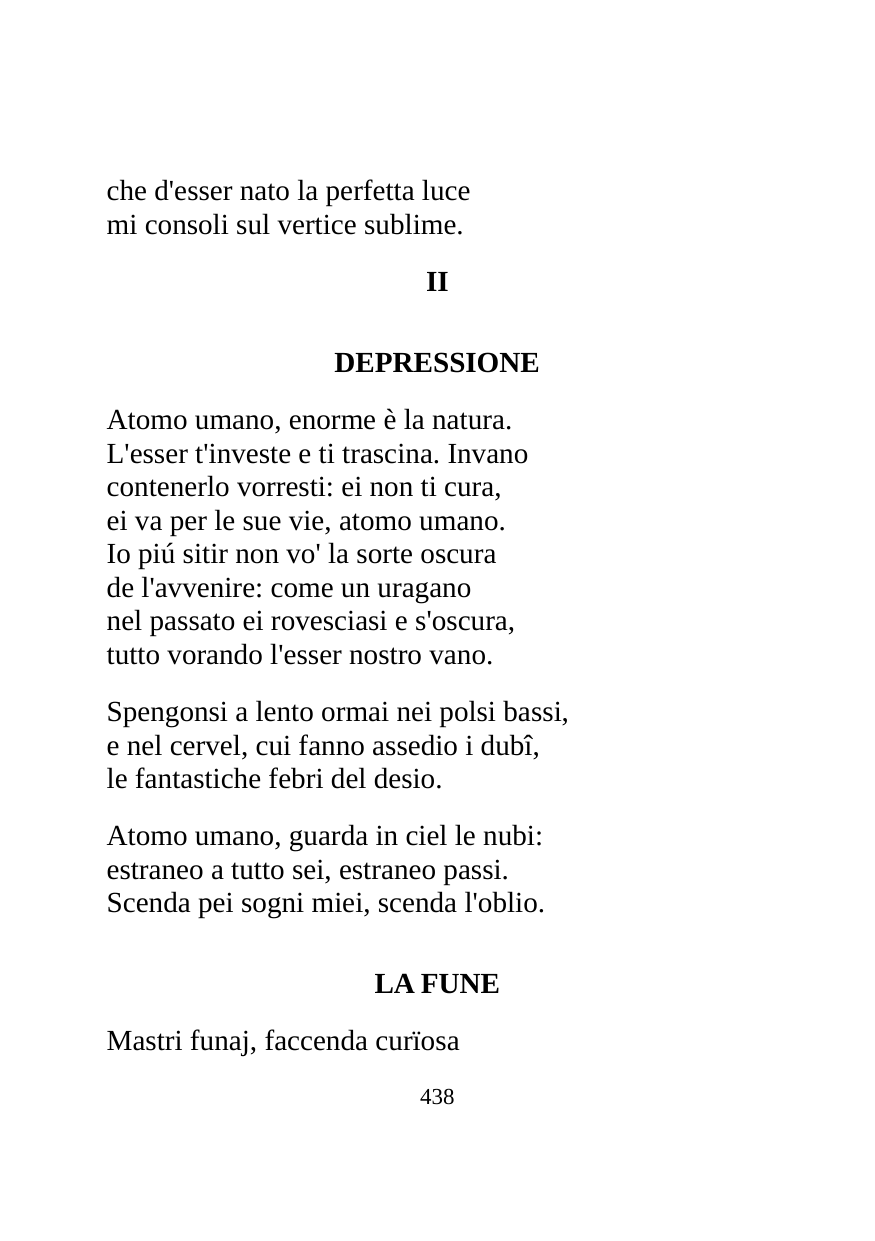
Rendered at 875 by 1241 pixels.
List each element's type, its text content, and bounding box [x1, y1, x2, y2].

text nel passato ei rovesciasi e s'oscura, [106, 603, 768, 637]
text e nel cervel, cui fanno assedio i dubî, [106, 728, 768, 761]
text tutto vorando l'esser nostro vano. [106, 637, 768, 671]
text II [106, 264, 768, 298]
text che d'esser nato la perfetta luce [106, 173, 768, 207]
subtitle LA FUNE [106, 966, 768, 1000]
text Io piú sitir non vo' la sorte oscura [106, 536, 768, 570]
subtitle DEPRESSIONE [106, 345, 768, 378]
text de l'avvenire: come un uragano [106, 570, 768, 603]
text Atomo umano, guarda in ciel le nubi: [106, 818, 768, 852]
text Mastri funaj, faccenda curïosa [106, 1023, 768, 1057]
text L'esser t'investe e ti trascina. Invano [106, 436, 768, 469]
text contenerlo vorresti: ei non ti cura, [106, 469, 768, 503]
text ei va per le sue vie, atomo umano. [106, 503, 768, 536]
text mi consoli sul vertice sublime. [106, 207, 768, 241]
text estraneo a tutto sei, estraneo passi. [106, 852, 768, 886]
text le fantastiche febri del desio. [106, 761, 768, 795]
text Atomo umano, enorme è la natura. [106, 402, 768, 436]
text Scenda pei sogni miei, scenda l'oblio. [106, 886, 768, 919]
text Spengonsi a lento ormai nei polsi bassi, [106, 694, 768, 728]
